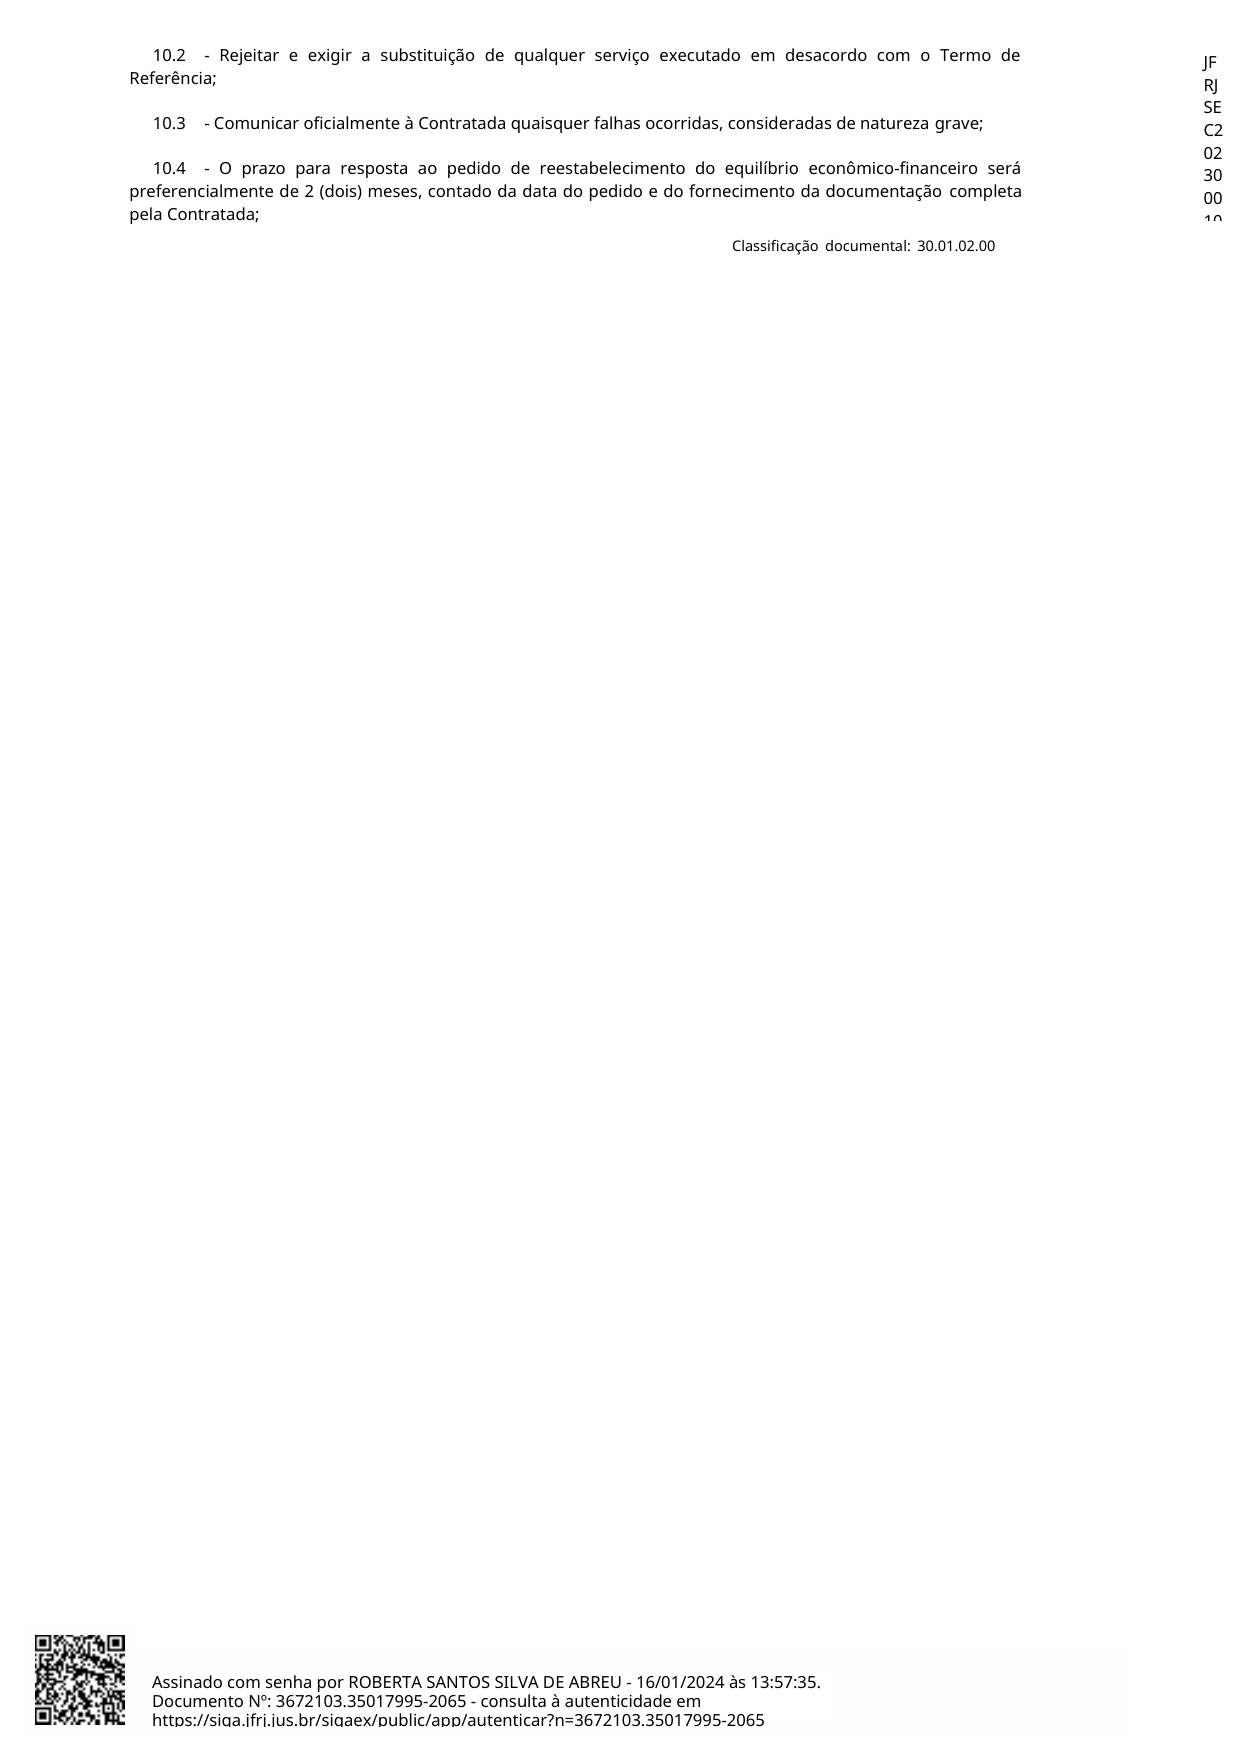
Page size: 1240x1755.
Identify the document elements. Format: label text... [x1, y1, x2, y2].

list - O prazo para resposta ao pedido de reestabelecimento do equilíbrio econômico-financeiro será preferencialmente de 2 (dois) meses, contado da data do pedido e do fornecimento da documentação completa pela Contratada; [129, 157, 1022, 225]
text Classificação documental: 30.01.02.00 [732, 235, 1239, 255]
list JFRJSEC202300010A [1203, 51, 1224, 221]
list - Comunicar oficialmente à Contratada quaisquer falhas ocorridas, consideradas de natureza grave; [129, 112, 1022, 135]
list - Rejeitar e exigir a substituição de qualquer serviço executado em desacordo com o Termo de Referência; [129, 44, 1022, 89]
